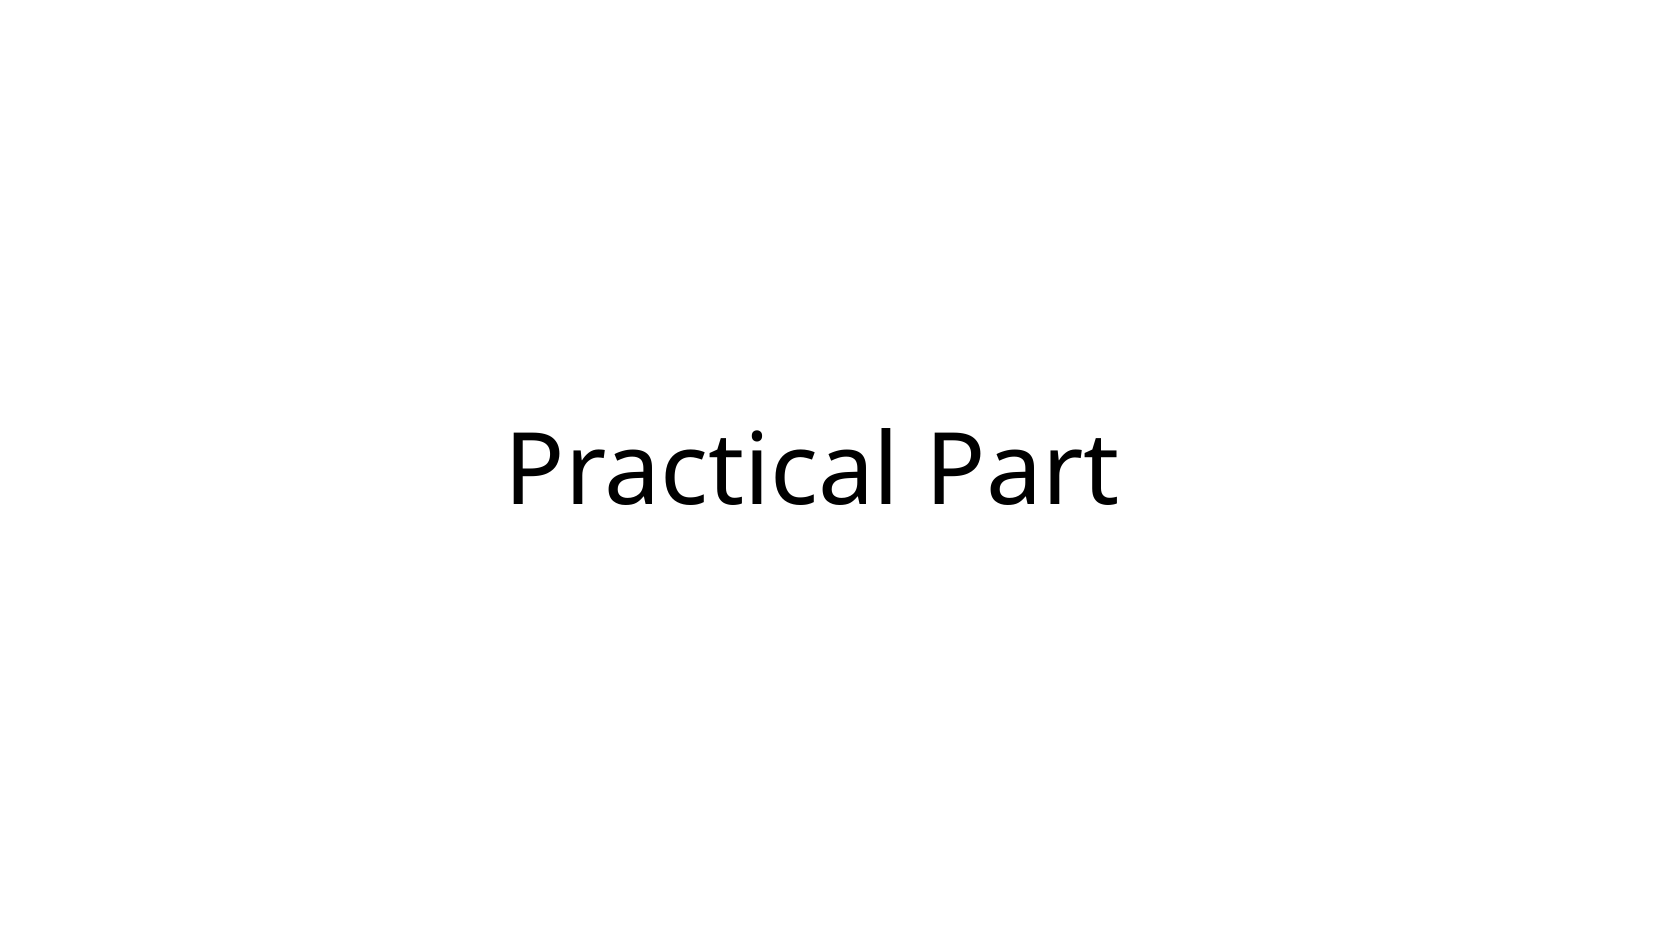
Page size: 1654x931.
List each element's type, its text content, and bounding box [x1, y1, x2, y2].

text_box Practical Part [490, 396, 1454, 534]
